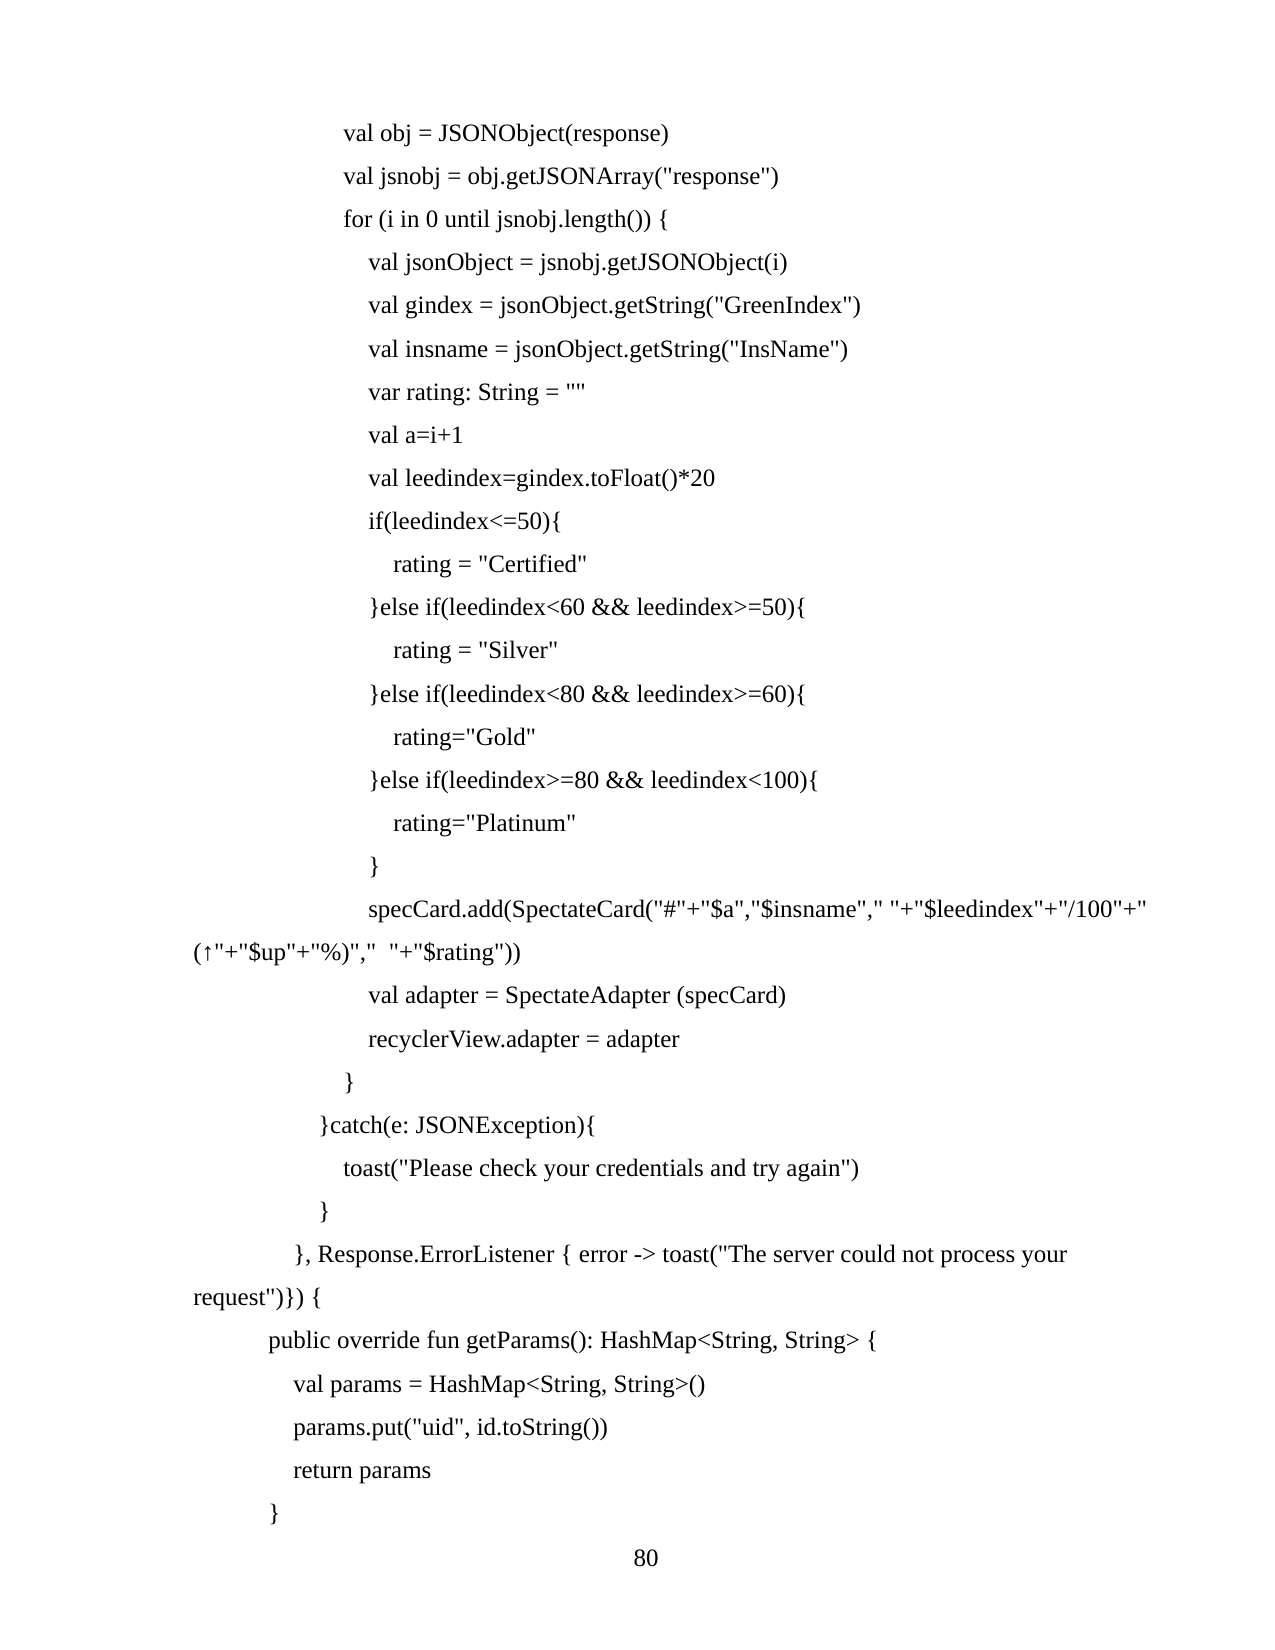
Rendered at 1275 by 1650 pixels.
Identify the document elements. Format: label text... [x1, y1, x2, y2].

text val params = HashMap<String, String>() [193, 1369, 1157, 1397]
text params.put("uid", id.toString()) [193, 1412, 1157, 1441]
text val jsnobj = obj.getJSONArray("response") [193, 161, 1157, 190]
text if(leedindex<=50){ [193, 506, 1157, 535]
text } [193, 1498, 1157, 1527]
text val a=i+1 [193, 420, 1157, 449]
text val insname = jsonObject.getString("InsName") [193, 334, 1157, 362]
text for (i in 0 until jsnobj.length()) { [193, 204, 1157, 233]
text }, Response.ErrorListener { error -> toast("The server could not process your request")}) { [193, 1239, 1157, 1311]
text }else if(leedindex>=80 && leedindex<100){ [193, 765, 1157, 794]
text }else if(leedindex<80 && leedindex>=60){ [193, 679, 1157, 707]
text val leedindex=gindex.toFloat()*20 [193, 463, 1157, 492]
text }else if(leedindex<60 && leedindex>=50){ [193, 592, 1157, 621]
text specCard.add(SpectateCard("#"+"$a","$insname"," "+"$leedindex"+"/100"+" (↑"+"$up"+"%)"," "+"$rating")) [193, 894, 1157, 966]
text rating="Gold" [193, 722, 1157, 751]
text return params [193, 1455, 1157, 1484]
text public override fun getParams(): HashMap<String, String> { [193, 1326, 1157, 1354]
text rating="Platinum" [193, 808, 1157, 837]
text recyclerView.adapter = adapter [193, 1024, 1157, 1052]
text rating = "Certified" [193, 549, 1157, 578]
text val jsonObject = jsnobj.getJSONObject(i) [193, 247, 1157, 276]
text }catch(e: JSONException){ [193, 1110, 1157, 1139]
text var rating: String = "" [193, 377, 1157, 406]
text val gindex = jsonObject.getString("GreenIndex") [193, 291, 1157, 319]
text rating = "Silver" [193, 636, 1157, 664]
text val adapter = SpectateAdapter (specCard) [193, 981, 1157, 1009]
text } [193, 1196, 1157, 1225]
text toast("Please check your credentials and try again") [193, 1153, 1157, 1182]
text val obj = JSONObject(response) [193, 118, 1157, 147]
text } [193, 1067, 1157, 1096]
text } [193, 851, 1157, 880]
